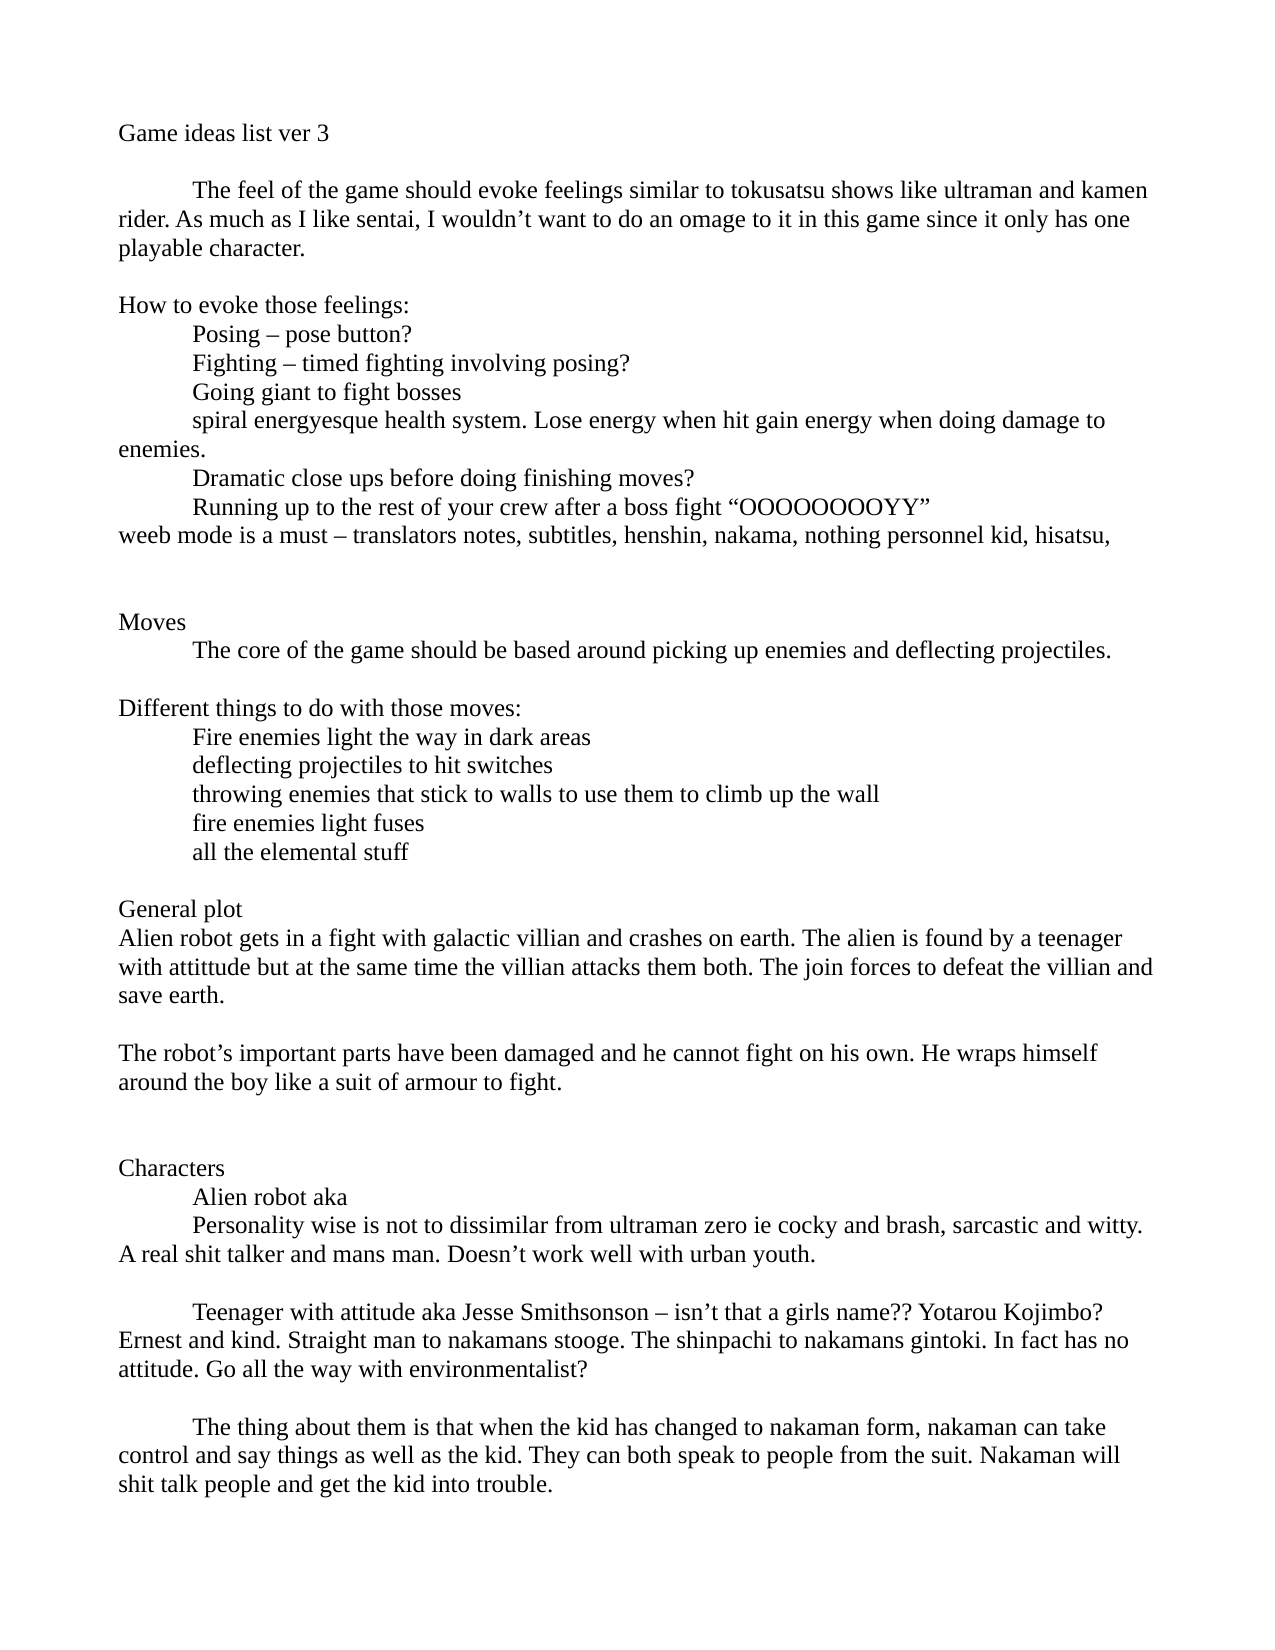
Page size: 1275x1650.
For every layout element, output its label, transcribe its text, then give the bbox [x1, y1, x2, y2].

text deflecting projectiles to hit switches [118, 751, 1157, 779]
text Alien robot gets in a fight with galactic villian and crashes on earth. The alien is found by a teenager with attittude but at the same time the villian attacks them both. The join forces to defeat the villian and save earth. [118, 923, 1157, 1009]
text Fire enemies light the way in dark areas [118, 722, 1157, 751]
text Dramatic close ups before doing finishing moves? [118, 463, 1157, 492]
text Going giant to fight bosses [118, 377, 1157, 406]
text Characters [118, 1153, 1157, 1182]
text General plot [118, 894, 1157, 923]
text The feel of the game should evoke feelings similar to tokusatsu shows like ultraman and kamen rider. As much as I like sentai, I wouldn’t want to do an omage to it in this game since it only has one playable character. [118, 176, 1157, 262]
text Running up to the rest of your crew after a boss fight “OOOOOOOOYY” [118, 492, 1157, 521]
text weeb mode is a must – translators notes, subtitles, henshin, nakama, nothing personnel kid, hisatsu, [118, 521, 1157, 549]
text Personality wise is not to dissimilar from ultraman zero ie cocky and brash, sarcastic and witty. A real shit talker and mans man. Doesn’t work well with urban youth. [118, 1211, 1157, 1268]
text Fighting – timed fighting involving posing? [118, 348, 1157, 377]
text Posing – pose button? [118, 319, 1157, 348]
text Different things to do with those moves: [118, 693, 1157, 722]
text spiral energyesque health system. Lose energy when hit gain energy when doing damage to enemies. [118, 406, 1157, 463]
text throwing enemies that stick to walls to use them to climb up the wall [118, 779, 1157, 808]
text The thing about them is that when the kid has changed to nakaman form, nakaman can take control and say things as well as the kid. They can both speak to people from the suit. Nakaman will shit talk people and get the kid into trouble. [118, 1412, 1157, 1498]
text Teenager with attitude aka Jesse Smithsonson – isn’t that a girls name?? Yotarou Kojimbo? Ernest and kind. Straight man to nakamans stooge. The shinpachi to nakamans gintoki. In fact has no attitude. Go all the way with environmentalist? [118, 1297, 1157, 1383]
text Game ideas list ver 3 [118, 118, 1157, 147]
text The robot’s important parts have been damaged and he cannot fight on his own. He wraps himself around the boy like a suit of armour to fight. [118, 1038, 1157, 1096]
text Alien robot aka [118, 1182, 1157, 1211]
text all the elemental stuff [118, 837, 1157, 866]
text How to evoke those feelings: [118, 291, 1157, 319]
text The core of the game should be based around picking up enemies and deflecting projectiles. [118, 636, 1157, 664]
text fire enemies light fuses [118, 808, 1157, 837]
text Moves [118, 607, 1157, 636]
